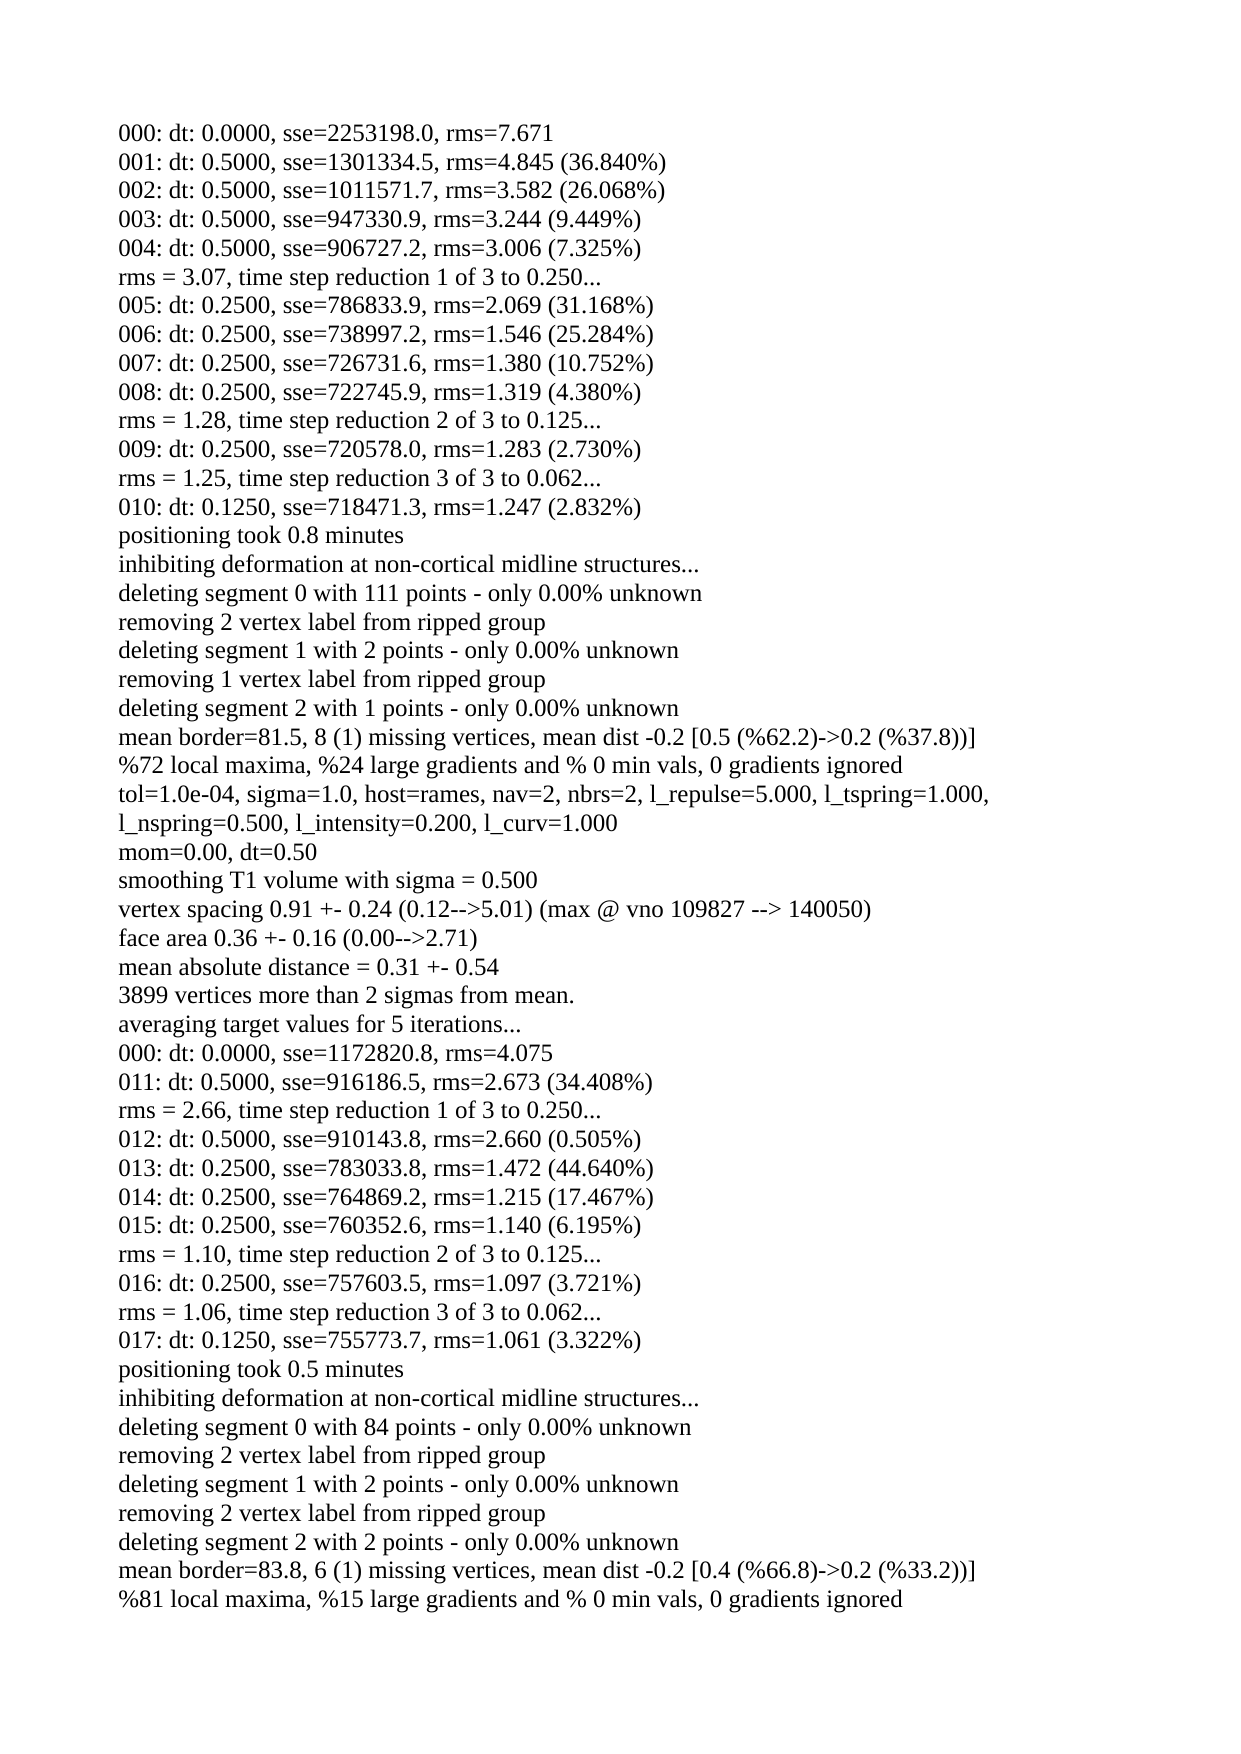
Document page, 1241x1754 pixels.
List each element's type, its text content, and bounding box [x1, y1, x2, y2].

text 011: dt: 0.5000, sse=916186.5, rms=2.673 (34.408%) [118, 1067, 1122, 1096]
text %72 local maxima, %24 large gradients and % 0 min vals, 0 gradients ignored [118, 751, 1122, 779]
text inhibiting deformation at non-cortical midline structures... [118, 1383, 1122, 1412]
text 3899 vertices more than 2 sigmas from mean. [118, 981, 1122, 1009]
text 001: dt: 0.5000, sse=1301334.5, rms=4.845 (36.840%) [118, 147, 1122, 176]
text rms = 1.25, time step reduction 3 of 3 to 0.062... [118, 463, 1122, 492]
text 017: dt: 0.1250, sse=755773.7, rms=1.061 (3.322%) [118, 1326, 1122, 1354]
text tol=1.0e-04, sigma=1.0, host=rames, nav=2, nbrs=2, l_repulse=5.000, l_tspring=1.000, l_nspring=0.500, l_intensity=0.200, l_curv=1.000 [118, 779, 1122, 837]
text 000: dt: 0.0000, sse=1172820.8, rms=4.075 [118, 1038, 1122, 1067]
text 010: dt: 0.1250, sse=718471.3, rms=1.247 (2.832%) [118, 492, 1122, 521]
text positioning took 0.5 minutes [118, 1354, 1122, 1383]
text deleting segment 0 with 84 points - only 0.00% unknown [118, 1412, 1122, 1441]
text removing 2 vertex label from ripped group [118, 607, 1122, 636]
text 004: dt: 0.5000, sse=906727.2, rms=3.006 (7.325%) [118, 233, 1122, 262]
text 005: dt: 0.2500, sse=786833.9, rms=2.069 (31.168%) [118, 291, 1122, 319]
text averaging target values for 5 iterations... [118, 1009, 1122, 1038]
text deleting segment 0 with 111 points - only 0.00% unknown [118, 578, 1122, 607]
text deleting segment 2 with 1 points - only 0.00% unknown [118, 693, 1122, 722]
text 014: dt: 0.2500, sse=764869.2, rms=1.215 (17.467%) [118, 1182, 1122, 1211]
text deleting segment 1 with 2 points - only 0.00% unknown [118, 636, 1122, 664]
text positioning took 0.8 minutes [118, 521, 1122, 549]
text mean border=81.5, 8 (1) missing vertices, mean dist -0.2 [0.5 (%62.2)->0.2 (%37.8))] [118, 722, 1122, 751]
text deleting segment 1 with 2 points - only 0.00% unknown [118, 1469, 1122, 1498]
text deleting segment 2 with 2 points - only 0.00% unknown [118, 1527, 1122, 1556]
text removing 2 vertex label from ripped group [118, 1498, 1122, 1527]
text face area 0.36 +- 0.16 (0.00-->2.71) [118, 923, 1122, 952]
text vertex spacing 0.91 +- 0.24 (0.12-->5.01) (max @ vno 109827 --> 140050) [118, 894, 1122, 923]
text 003: dt: 0.5000, sse=947330.9, rms=3.244 (9.449%) [118, 204, 1122, 233]
text mean border=83.8, 6 (1) missing vertices, mean dist -0.2 [0.4 (%66.8)->0.2 (%33.2))] [118, 1556, 1122, 1584]
text rms = 1.06, time step reduction 3 of 3 to 0.062... [118, 1297, 1122, 1326]
text smoothing T1 volume with sigma = 0.500 [118, 866, 1122, 894]
text inhibiting deformation at non-cortical midline structures... [118, 549, 1122, 578]
text 008: dt: 0.2500, sse=722745.9, rms=1.319 (4.380%) [118, 377, 1122, 406]
text rms = 1.28, time step reduction 2 of 3 to 0.125... [118, 406, 1122, 434]
text %81 local maxima, %15 large gradients and % 0 min vals, 0 gradients ignored [118, 1584, 1122, 1613]
text rms = 2.66, time step reduction 1 of 3 to 0.250... [118, 1096, 1122, 1124]
text mom=0.00, dt=0.50 [118, 837, 1122, 866]
text mean absolute distance = 0.31 +- 0.54 [118, 952, 1122, 981]
text 015: dt: 0.2500, sse=760352.6, rms=1.140 (6.195%) [118, 1211, 1122, 1239]
text 006: dt: 0.2500, sse=738997.2, rms=1.546 (25.284%) [118, 319, 1122, 348]
text 016: dt: 0.2500, sse=757603.5, rms=1.097 (3.721%) [118, 1268, 1122, 1297]
text 007: dt: 0.2500, sse=726731.6, rms=1.380 (10.752%) [118, 348, 1122, 377]
text rms = 3.07, time step reduction 1 of 3 to 0.250... [118, 262, 1122, 291]
text 002: dt: 0.5000, sse=1011571.7, rms=3.582 (26.068%) [118, 176, 1122, 204]
text 013: dt: 0.2500, sse=783033.8, rms=1.472 (44.640%) [118, 1153, 1122, 1182]
text removing 1 vertex label from ripped group [118, 664, 1122, 693]
text 000: dt: 0.0000, sse=2253198.0, rms=7.671 [118, 118, 1122, 147]
text removing 2 vertex label from ripped group [118, 1441, 1122, 1469]
text rms = 1.10, time step reduction 2 of 3 to 0.125... [118, 1239, 1122, 1268]
text 009: dt: 0.2500, sse=720578.0, rms=1.283 (2.730%) [118, 434, 1122, 463]
text 012: dt: 0.5000, sse=910143.8, rms=2.660 (0.505%) [118, 1124, 1122, 1153]
